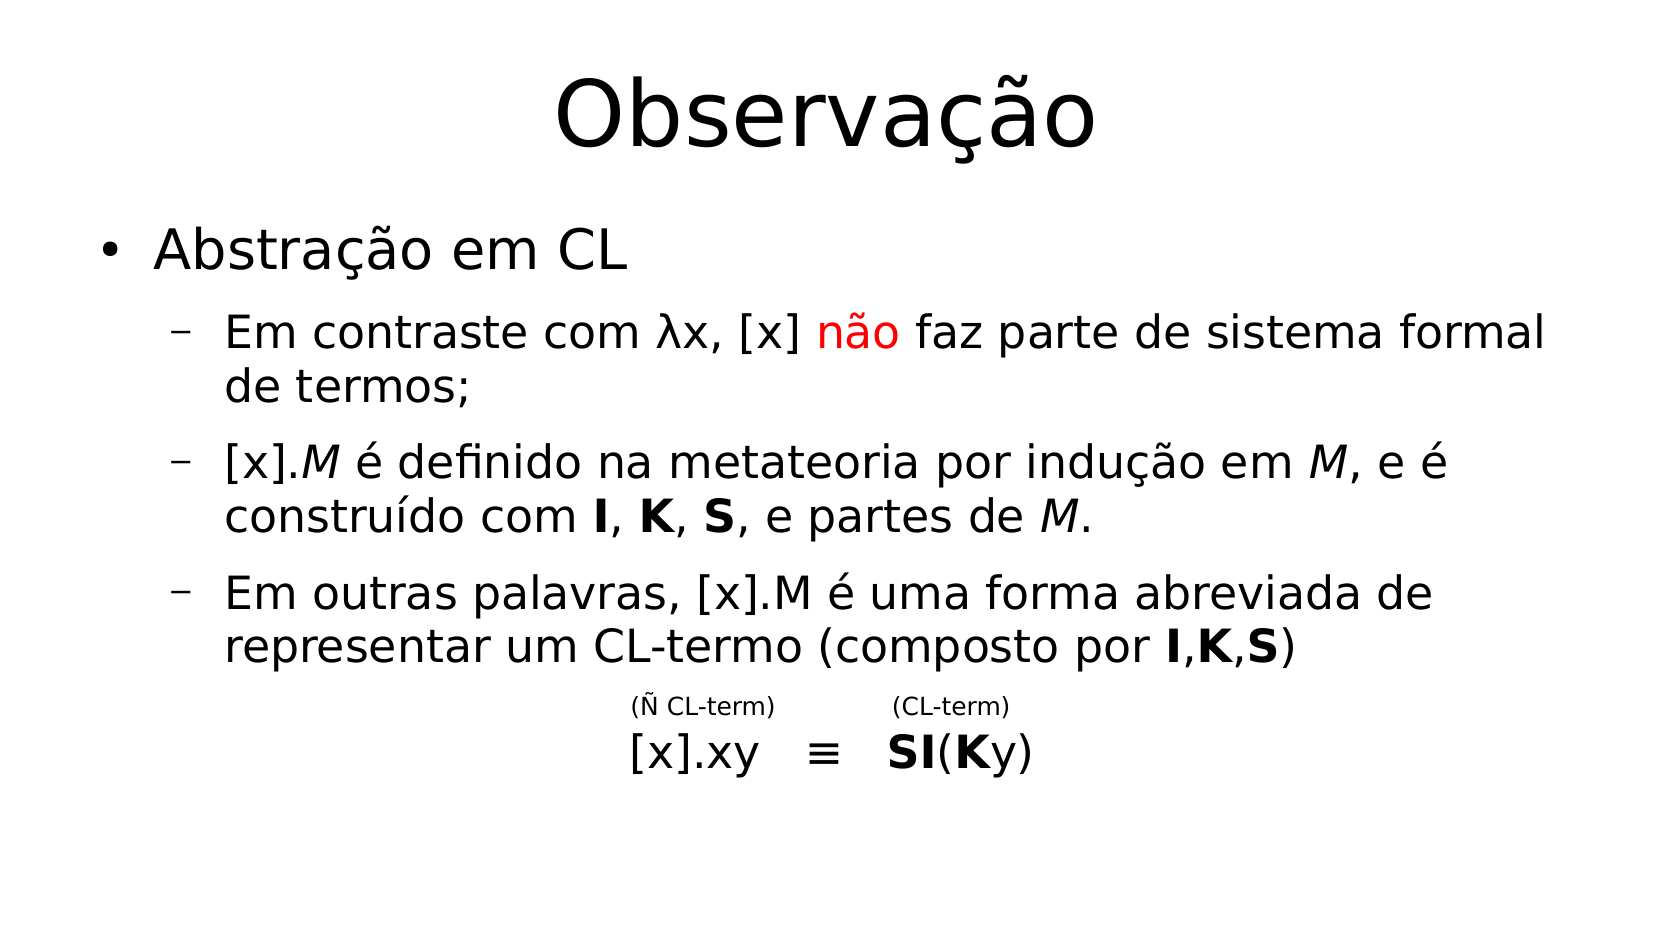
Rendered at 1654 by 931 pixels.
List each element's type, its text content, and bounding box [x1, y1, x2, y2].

list Abstração em CL Em contraste com λx, [x] não faz parte de sistema formal de termos; [x].M é definido na metateoria por indução em M, e é construído com I, K, S, e partes de M. Em outras palavras, [x].M é uma forma abreviada de representar um CL-termo (composto por I,K,S) (Ñ CL-term) (CL-term) [x].xy ≡ SI(Ky) [82, 217, 1571, 796]
title Observação [82, 37, 1571, 193]
